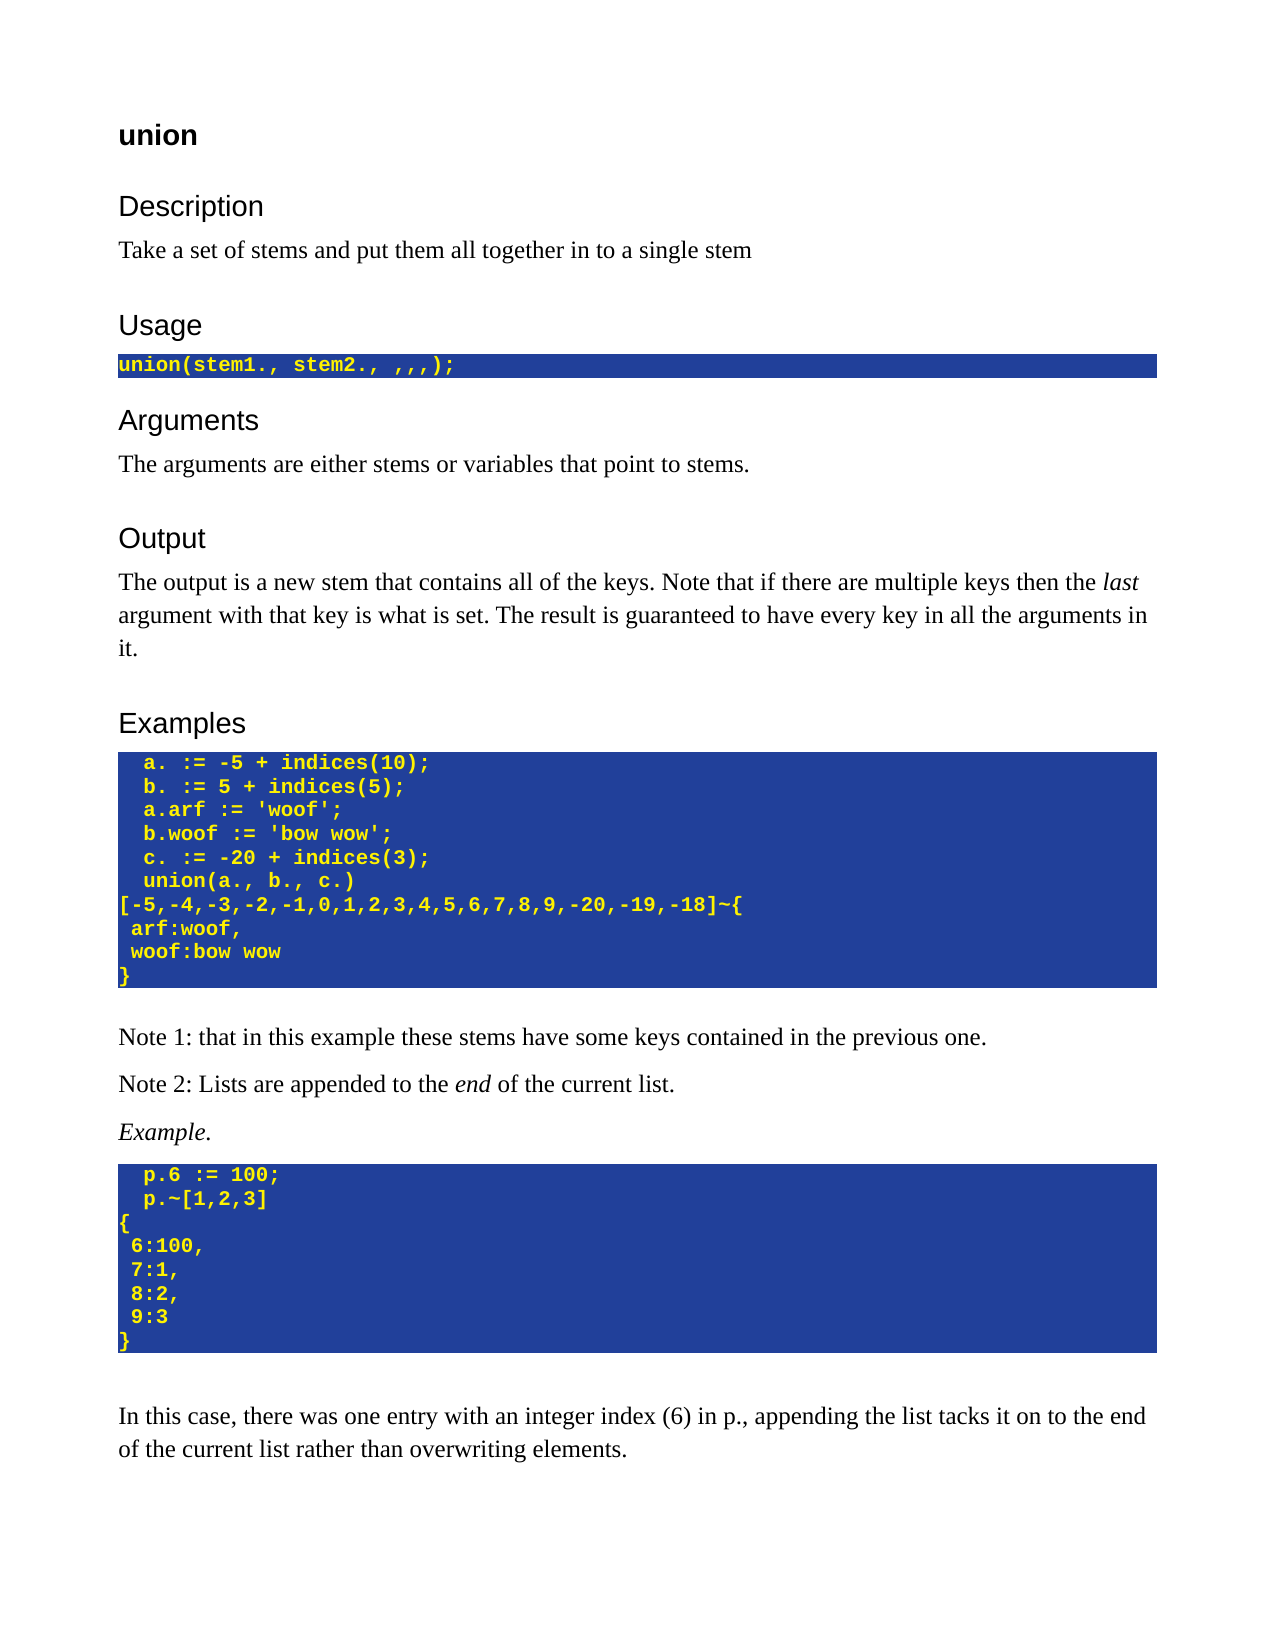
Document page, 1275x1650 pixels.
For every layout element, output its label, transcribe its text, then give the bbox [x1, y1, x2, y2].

text a. := -5 + indices(10); [118, 752, 1157, 776]
text Note 2: Lists are appended to the end of the current list. [118, 1069, 1157, 1098]
text p.~[1,2,3] [118, 1188, 1157, 1212]
text [-5,-4,-3,-2,-1,0,1,2,3,4,5,6,7,8,9,-20,-19,-18]~{ [118, 894, 1157, 918]
text c. := -20 + indices(3); [118, 847, 1157, 870]
text The arguments are either stems or variables that point to stems. [118, 449, 1157, 477]
text arf:woof, [118, 918, 1157, 941]
text The output is a new stem that contains all of the keys. Note that if there are multiple keys then the last argument with that key is what is set. The result is guaranteed to have every key in all the arguments in it. [118, 567, 1157, 662]
text Take a set of stems and put them all together in to a single stem [118, 235, 1157, 264]
text } [118, 1330, 1157, 1353]
text Example. [118, 1117, 1157, 1146]
text a.arf := 'woof'; [118, 799, 1157, 823]
text 9:3 [118, 1306, 1157, 1330]
text b. := 5 + indices(5); [118, 776, 1157, 799]
text Note 1: that in this example these stems have some keys contained in the previous one. [118, 988, 1157, 1050]
text In this case, there was one entry with an integer index (6) in p., appending the list tacks it on to the end of the current list rather than overwriting elements. [118, 1401, 1157, 1463]
text union(a., b., c.) [118, 870, 1157, 894]
text { [118, 1212, 1157, 1235]
text 6:100, [118, 1235, 1157, 1259]
subtitle Examples [118, 706, 1157, 739]
subtitle Arguments [118, 403, 1157, 436]
text } [118, 965, 1157, 988]
subtitle Usage [118, 308, 1157, 342]
subtitle union [118, 118, 1157, 152]
text union(stem1., stem2., ,,,); [118, 354, 1157, 378]
text 8:2, [118, 1283, 1157, 1306]
subtitle Output [118, 521, 1157, 555]
text p.6 := 100; [118, 1164, 1157, 1188]
text woof:bow wow [118, 941, 1157, 965]
subtitle Description [118, 189, 1157, 223]
text 7:1, [118, 1259, 1157, 1283]
text b.woof := 'bow wow'; [118, 823, 1157, 847]
